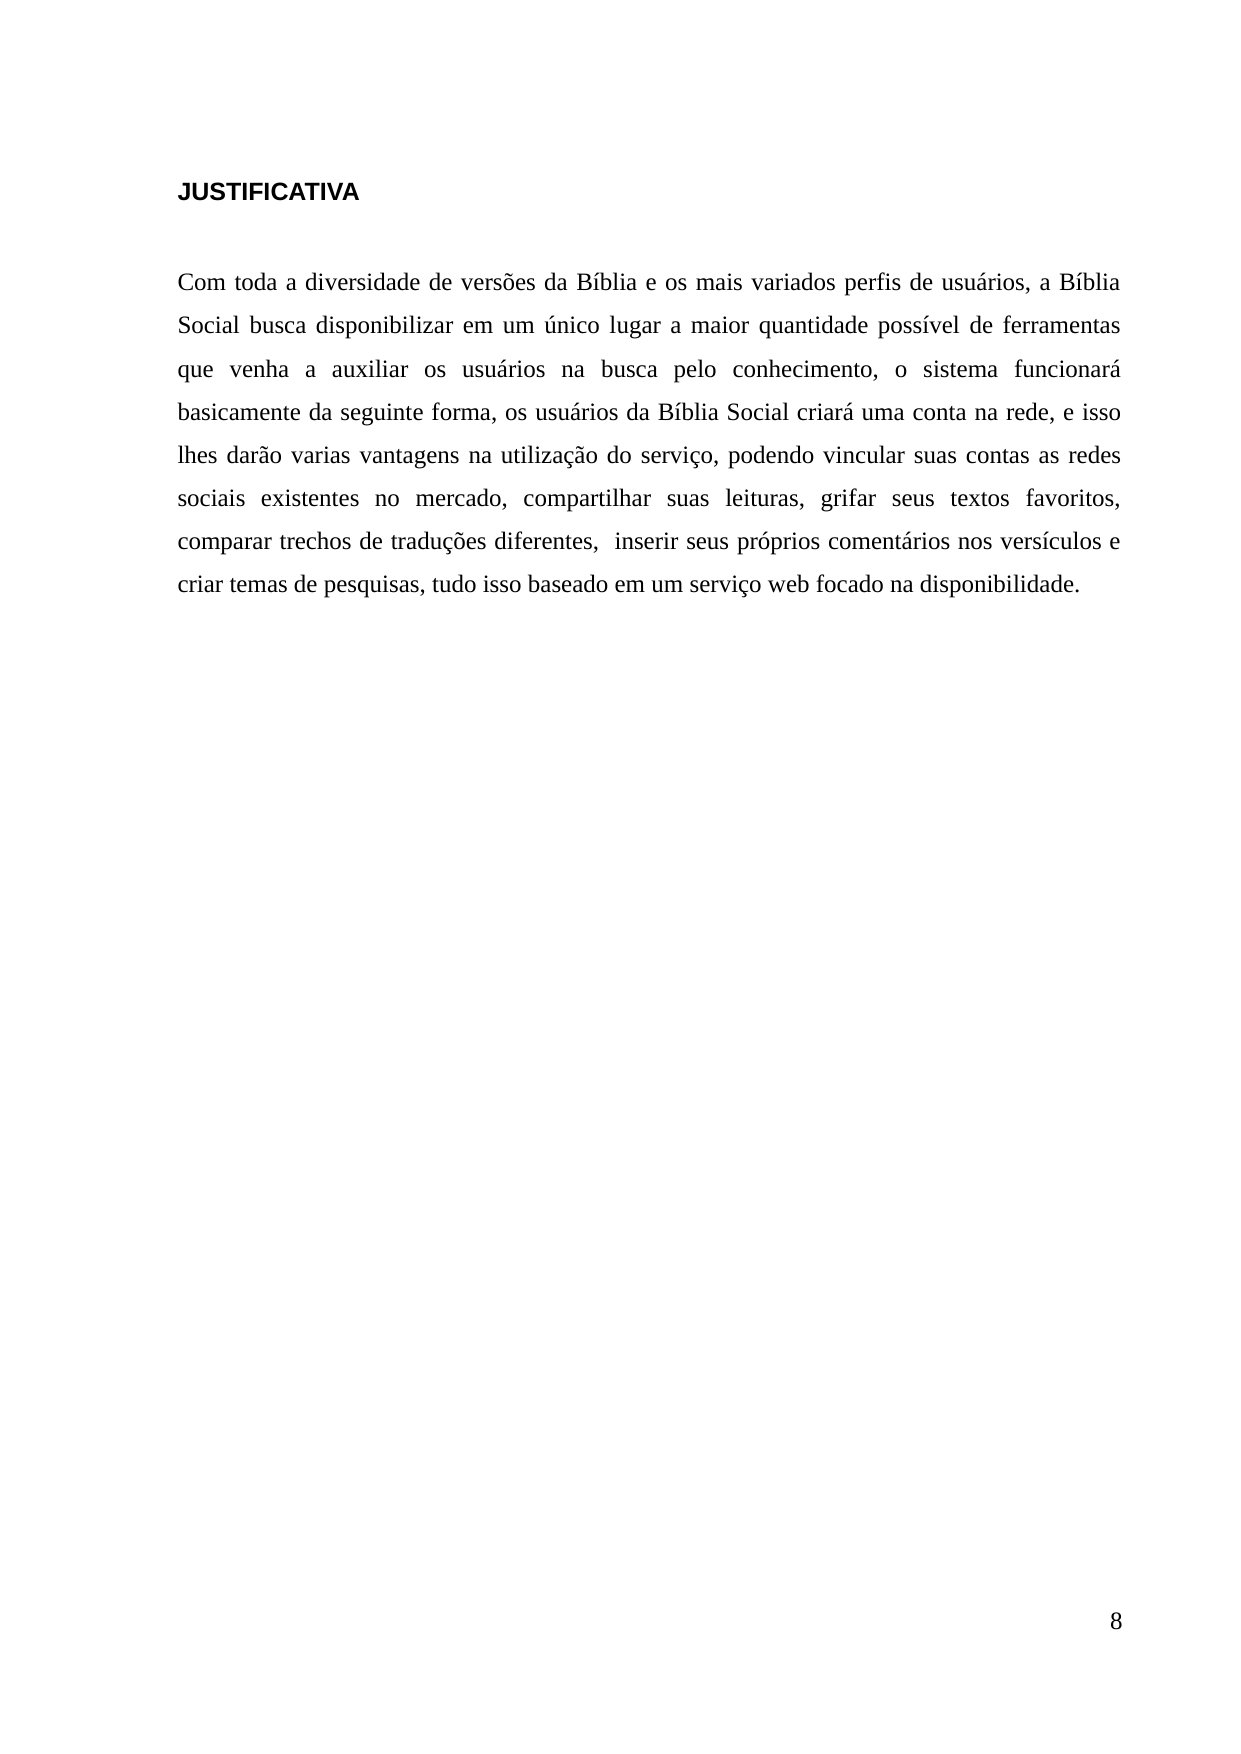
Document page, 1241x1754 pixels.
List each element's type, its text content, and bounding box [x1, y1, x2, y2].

subtitle JUSTIFICATIVA [177, 177, 1122, 206]
text Com toda a diversidade de versões da Bíblia e os mais variados perfis de usuários, a Bíblia Social busca disponibilizar em um único lugar a maior quantidade possível de ferramentas que venha a auxiliar os usuários na busca pelo conhecimento, o sistema funcionará basicamente da seguinte forma, os usuários da Bíblia Social criará uma conta na rede, e isso lhes darão varias vantagens na utilização do serviço, podendo vincular suas contas as redes sociais existentes no mercado, compartilhar suas leituras, grifar seus textos favoritos, comparar trechos de traduções diferentes, inserir seus próprios comentários nos versículos e criar temas de pesquisas, tudo isso baseado em um serviço web focado na disponibilidade. [177, 267, 1122, 598]
